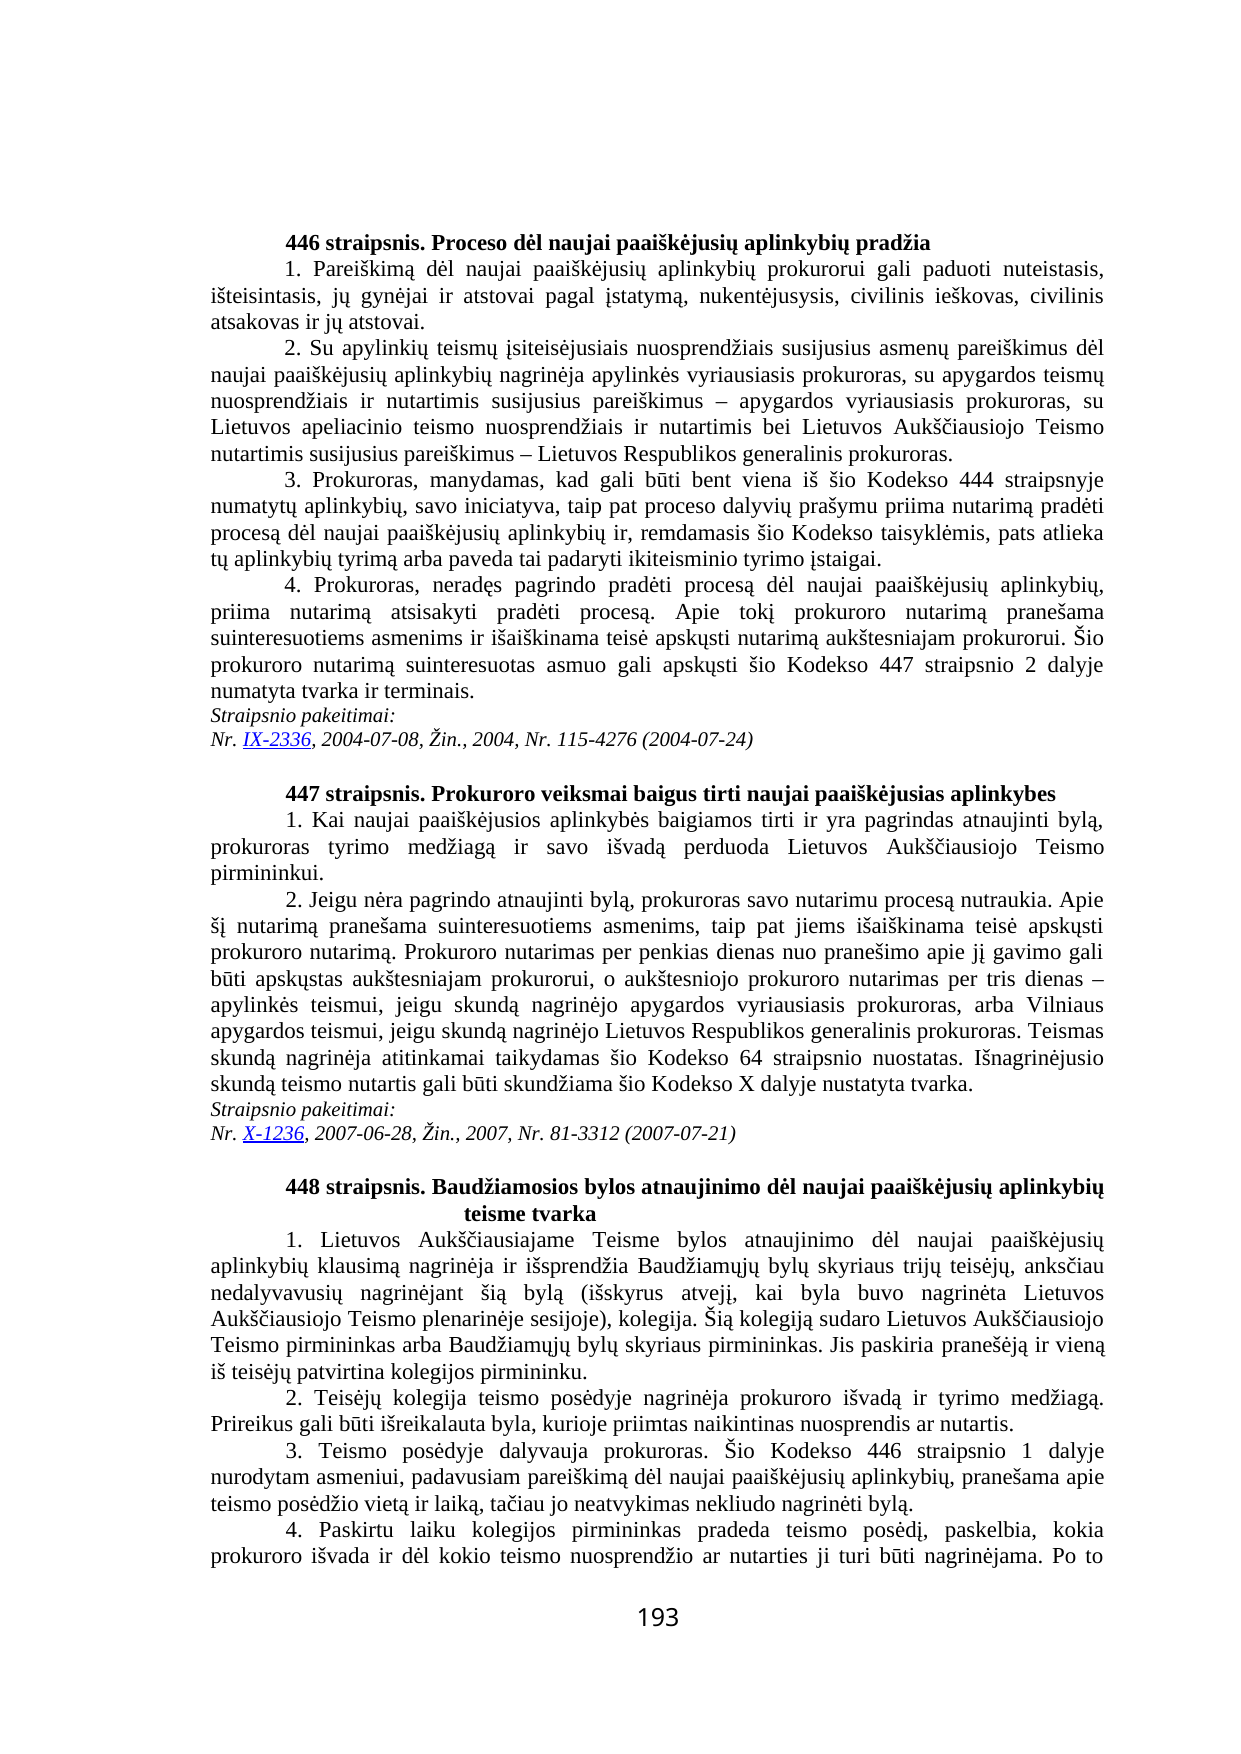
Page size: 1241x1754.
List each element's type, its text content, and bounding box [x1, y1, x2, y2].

text 448 straipsnis. Baudžiamosios bylos atnaujinimo dėl naujai paaiškėjusių aplinkybių teisme tvarka [285, 1173, 1105, 1226]
text 4. Prokuroras, neradęs pagrindo pradėti procesą dėl naujai paaiškėjusių aplinkybių, priima nutarimą atsisakyti pradėti procesą. Apie tokį prokuroro nutarimą pranešama suinteresuotiems asmenims ir išaiškinama teisė apskųsti nutarimą aukštesniajam prokurorui. Šio prokuroro nutarimą suinteresuotas asmuo gali apskųsti šio Kodekso 447 straipsnio 2 dalyje numatyta tvarka ir terminais. [210, 572, 1105, 703]
text 447 straipsnis. Prokuroro veiksmai baigus tirti naujai paaiškėjusias aplinkybes [285, 780, 1105, 807]
text 1. Lietuvos Aukščiausiajame Teisme bylos atnaujinimo dėl naujai paaiškėjusių aplinkybių klausimą nagrinėja ir išsprendžia Baudžiamųjų bylų skyriaus trijų teisėjų, anksčiau nedalyvavusių nagrinėjant šią bylą (išskyrus atvejį, kai byla buvo nagrinėta Lietuvos Aukščiausiojo Teismo plenarinėje sesijoje), kolegija. Šią kolegiją sudaro Lietuvos Aukščiausiojo Teismo pirmininkas arba Baudžiamųjų bylų skyriaus pirmininkas. Jis paskiria pranešėją ir vieną iš teisėjų patvirtina kolegijos pirmininku. [210, 1226, 1105, 1384]
text 2. Su apylinkių teismų įsiteisėjusiais nuosprendžiais susijusius asmenų pareiškimus dėl naujai paaiškėjusių aplinkybių nagrinėja apylinkės vyriausiasis prokuroras, su apygardos teismų nuosprendžiais ir nutartimis susijusius pareiškimus – apygardos vyriausiasis prokuroras, su Lietuvos apeliacinio teismo nuosprendžiais ir nutartimis bei Lietuvos Aukščiausiojo Teismo nutartimis susijusius pareiškimus – Lietuvos Respublikos generalinis prokuroras. [210, 334, 1105, 466]
text 1. Pareiškimą dėl naujai paaiškėjusių aplinkybių prokurorui gali paduoti nuteistasis, išteisintasis, jų gynėjai ir atstovai pagal įstatymą, nukentėjusysis, civilinis ieškovas, civilinis atsakovas ir jų atstovai. [210, 255, 1105, 334]
text 4. Paskirtu laiku kolegijos pirmininkas pradeda teismo posėdį, paskelbia, kokia prokuroro išvada ir dėl kokio teismo nuosprendžio ar nutarties ji turi būti nagrinėjama. Po to [210, 1516, 1105, 1569]
text 3. Prokuroras, manydamas, kad gali būti bent viena iš šio Kodekso 444 straipsnyje numatytų aplinkybių, savo iniciatyva, taip pat proceso dalyvių prašymu priima nutarimą pradėti procesą dėl naujai paaiškėjusių aplinkybių ir, remdamasis šio Kodekso taisyklėmis, pats atlieka tų aplinkybių tyrimą arba paveda tai padaryti ikiteisminio tyrimo įstaigai. [210, 466, 1105, 572]
text Nr. X-1236, 2007-06-28, Žin., 2007, Nr. 81-3312 (2007-07-21) [210, 1121, 1105, 1144]
text 2. Jeigu nėra pagrindo atnaujinti bylą, prokuroras savo nutarimu procesą nutraukia. Apie šį nutarimą pranešama suinteresuotiems asmenims, taip pat jiems išaiškinama teisė apskųsti prokuroro nutarimą. Prokuroro nutarimas per penkias dienas nuo pranešimo apie jį gavimo gali būti apskųstas aukštesniajam prokurorui, o aukštesniojo prokuroro nutarimas per tris dienas – apylinkės teismui, jeigu skundą nagrinėjo apygardos vyriausiasis prokuroras, arba Vilniaus apygardos teismui, jeigu skundą nagrinėjo Lietuvos Respublikos generalinis prokuroras. Teismas skundą nagrinėja atitinkamai taikydamas šio Kodekso 64 straipsnio nuostatas. Išnagrinėjusio skundą teismo nutartis gali būti skundžiama šio Kodekso X dalyje nustatyta tvarka. [210, 886, 1105, 1096]
text Straipsnio pakeitimai: [210, 1096, 1105, 1121]
text 2. Teisėjų kolegija teismo posėdyje nagrinėja prokuroro išvadą ir tyrimo medžiagą. Prireikus gali būti išreikalauta byla, kurioje priimtas naikintinas nuosprendis ar nutartis. [210, 1384, 1105, 1437]
text 446 straipsnis. Proceso dėl naujai paaiškėjusių aplinkybių pradžia [210, 229, 1105, 255]
text Nr. IX-2336, 2004-07-08, Žin., 2004, Nr. 115-4276 (2004-07-24) [210, 727, 1105, 751]
text 3. Teismo posėdyje dalyvauja prokuroras. Šio Kodekso 446 straipsnio 1 dalyje nurodytam asmeniui, padavusiam pareiškimą dėl naujai paaiškėjusių aplinkybių, pranešama apie teismo posėdžio vietą ir laiką, tačiau jo neatvykimas nekliudo nagrinėti bylą. [210, 1437, 1105, 1516]
text 1. Kai naujai paaiškėjusios aplinkybės baigiamos tirti ir yra pagrindas atnaujinti bylą, prokuroras tyrimo medžiagą ir savo išvadą perduoda Lietuvos Aukščiausiojo Teismo pirmininkui. [210, 807, 1105, 886]
text Straipsnio pakeitimai: [210, 703, 1105, 727]
